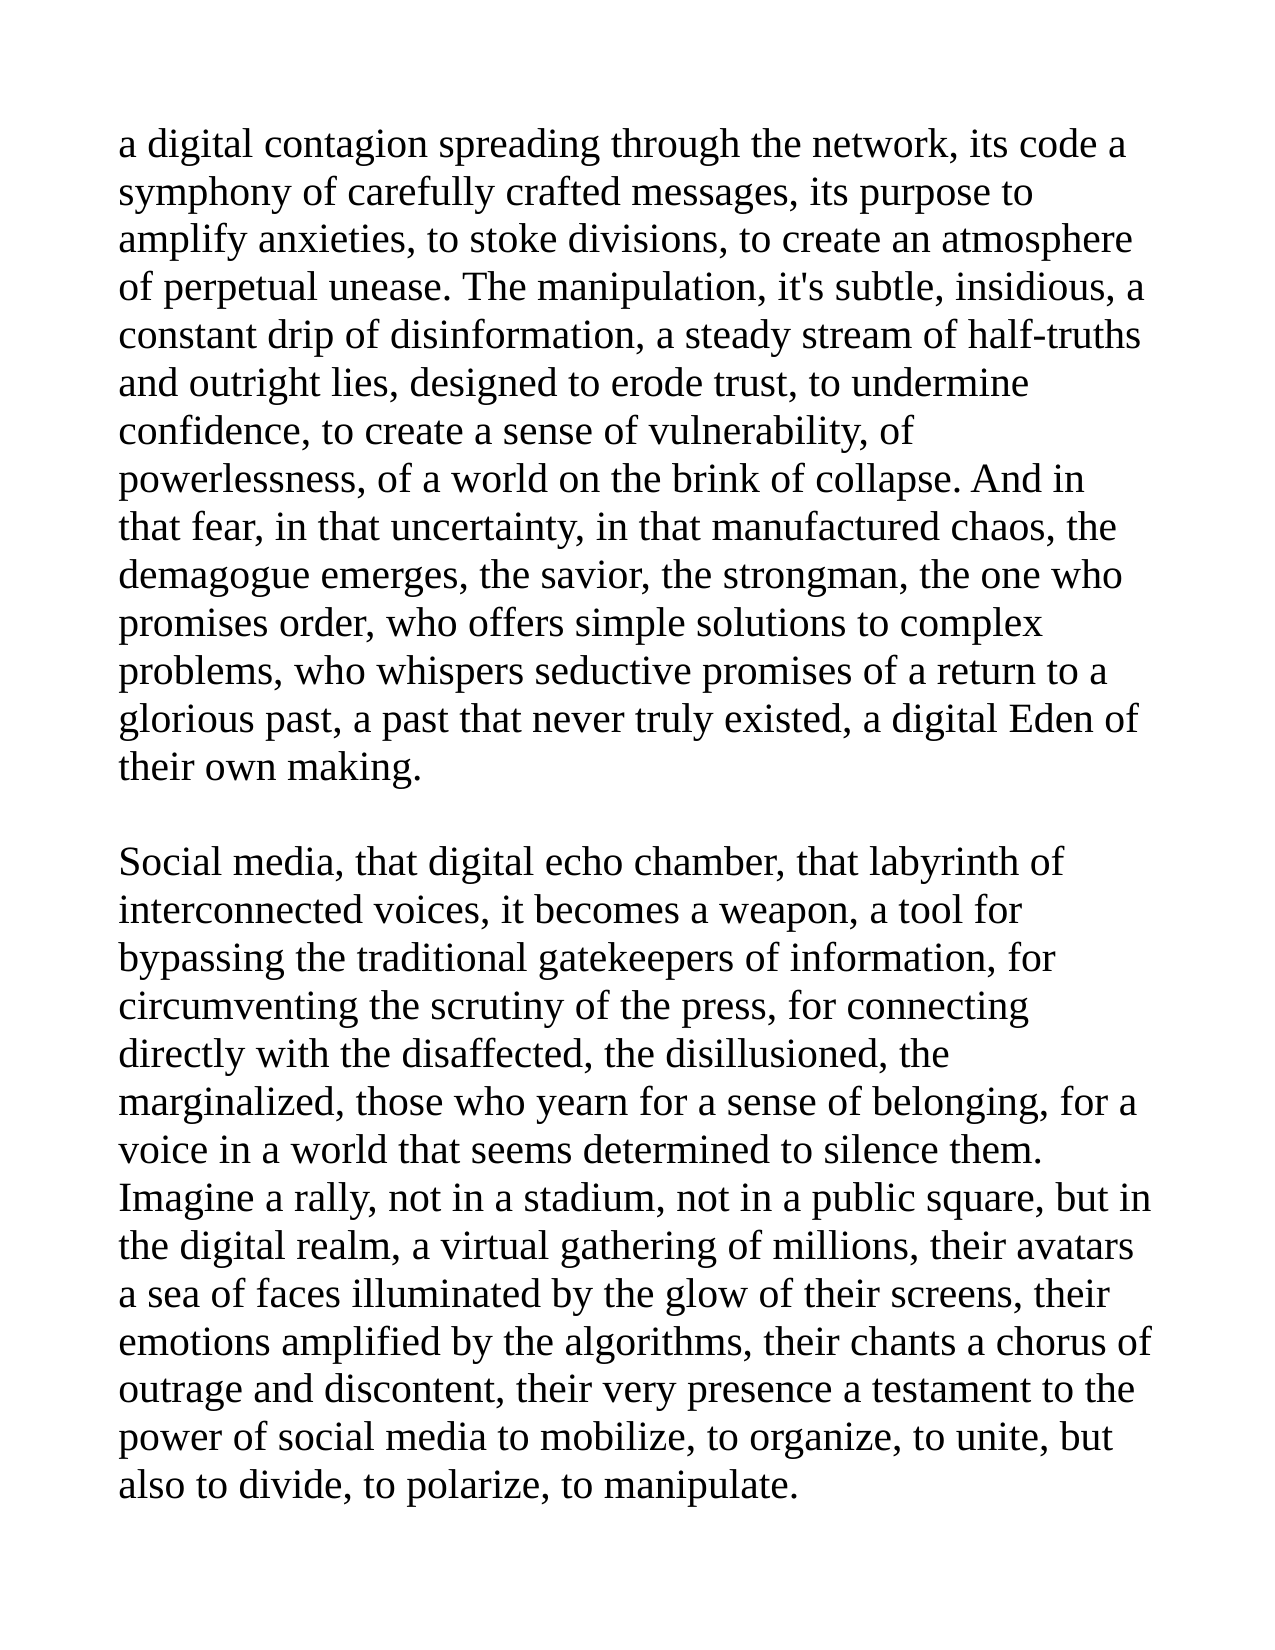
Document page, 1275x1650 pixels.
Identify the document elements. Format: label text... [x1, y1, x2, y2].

text Social media, that digital echo chamber, that labyrinth of interconnected voices, it becomes a weapon, a tool for bypassing the traditional gatekeepers of information, for circumventing the scrutiny of the press, for connecting directly with the disaffected, the disillusioned, the marginalized, those who yearn for a sense of belonging, for a voice in a world that seems determined to silence them. Imagine a rally, not in a stadium, not in a public square, but in the digital realm, a virtual gathering of millions, their avatars a sea of faces illuminated by the glow of their screens, their emotions amplified by the algorithms, their chants a chorus of outrage and discontent, their very presence a testament to the power of social media to mobilize, to organize, to unite, but also to divide, to polarize, to manipulate. [118, 837, 1157, 1508]
text a digital contagion spreading through the network, its code a symphony of carefully crafted messages, its purpose to amplify anxieties, to stoke divisions, to create an atmosphere of perpetual unease. The manipulation, it's subtle, insidious, a constant drip of disinformation, a steady stream of half-truths and outright lies, designed to erode trust, to undermine confidence, to create a sense of vulnerability, of powerlessness, of a world on the brink of collapse. And in that fear, in that uncertainty, in that manufactured chaos, the demagogue emerges, the savior, the strongman, the one who promises order, who offers simple solutions to complex problems, who whispers seductive promises of a return to a glorious past, a past that never truly existed, a digital Eden of their own making. [118, 118, 1157, 789]
